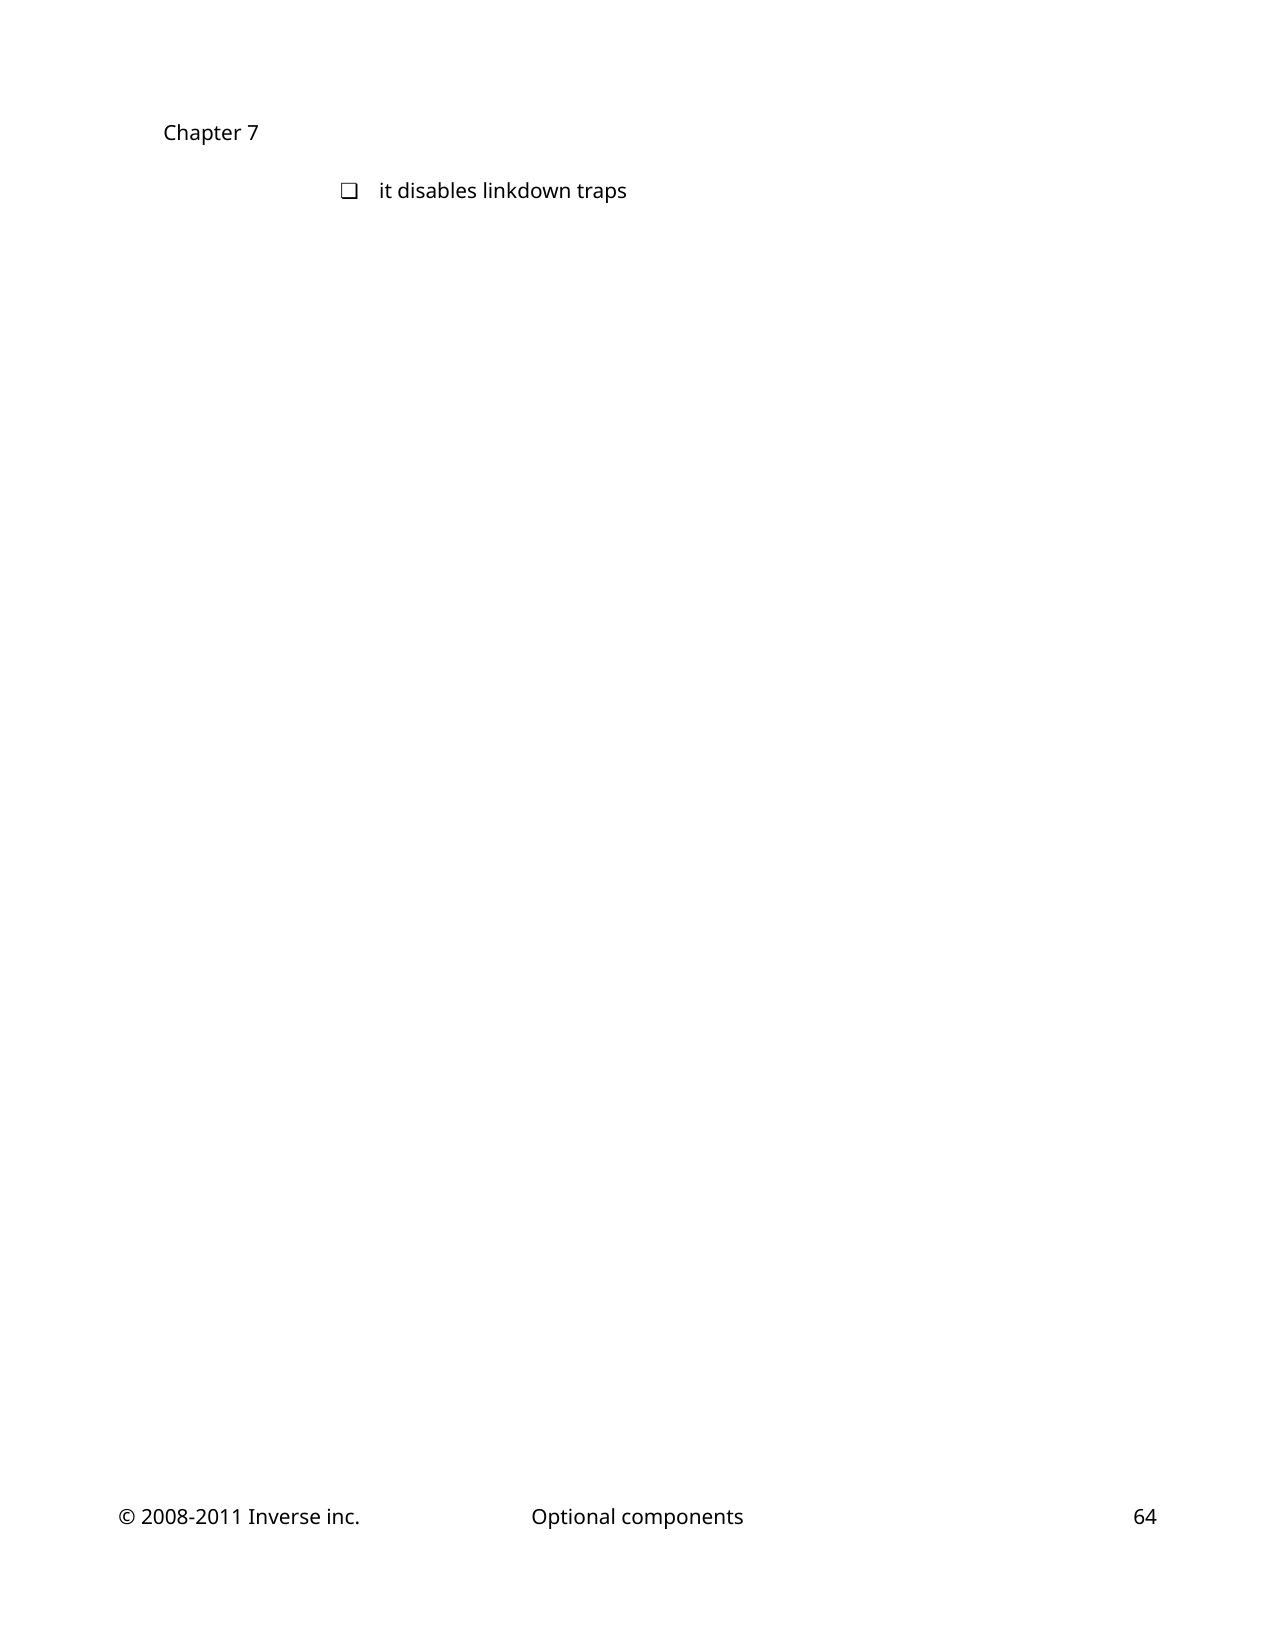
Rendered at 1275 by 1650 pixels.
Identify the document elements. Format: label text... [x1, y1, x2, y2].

list ❏ it disables linkdown traps [340, 176, 1157, 204]
